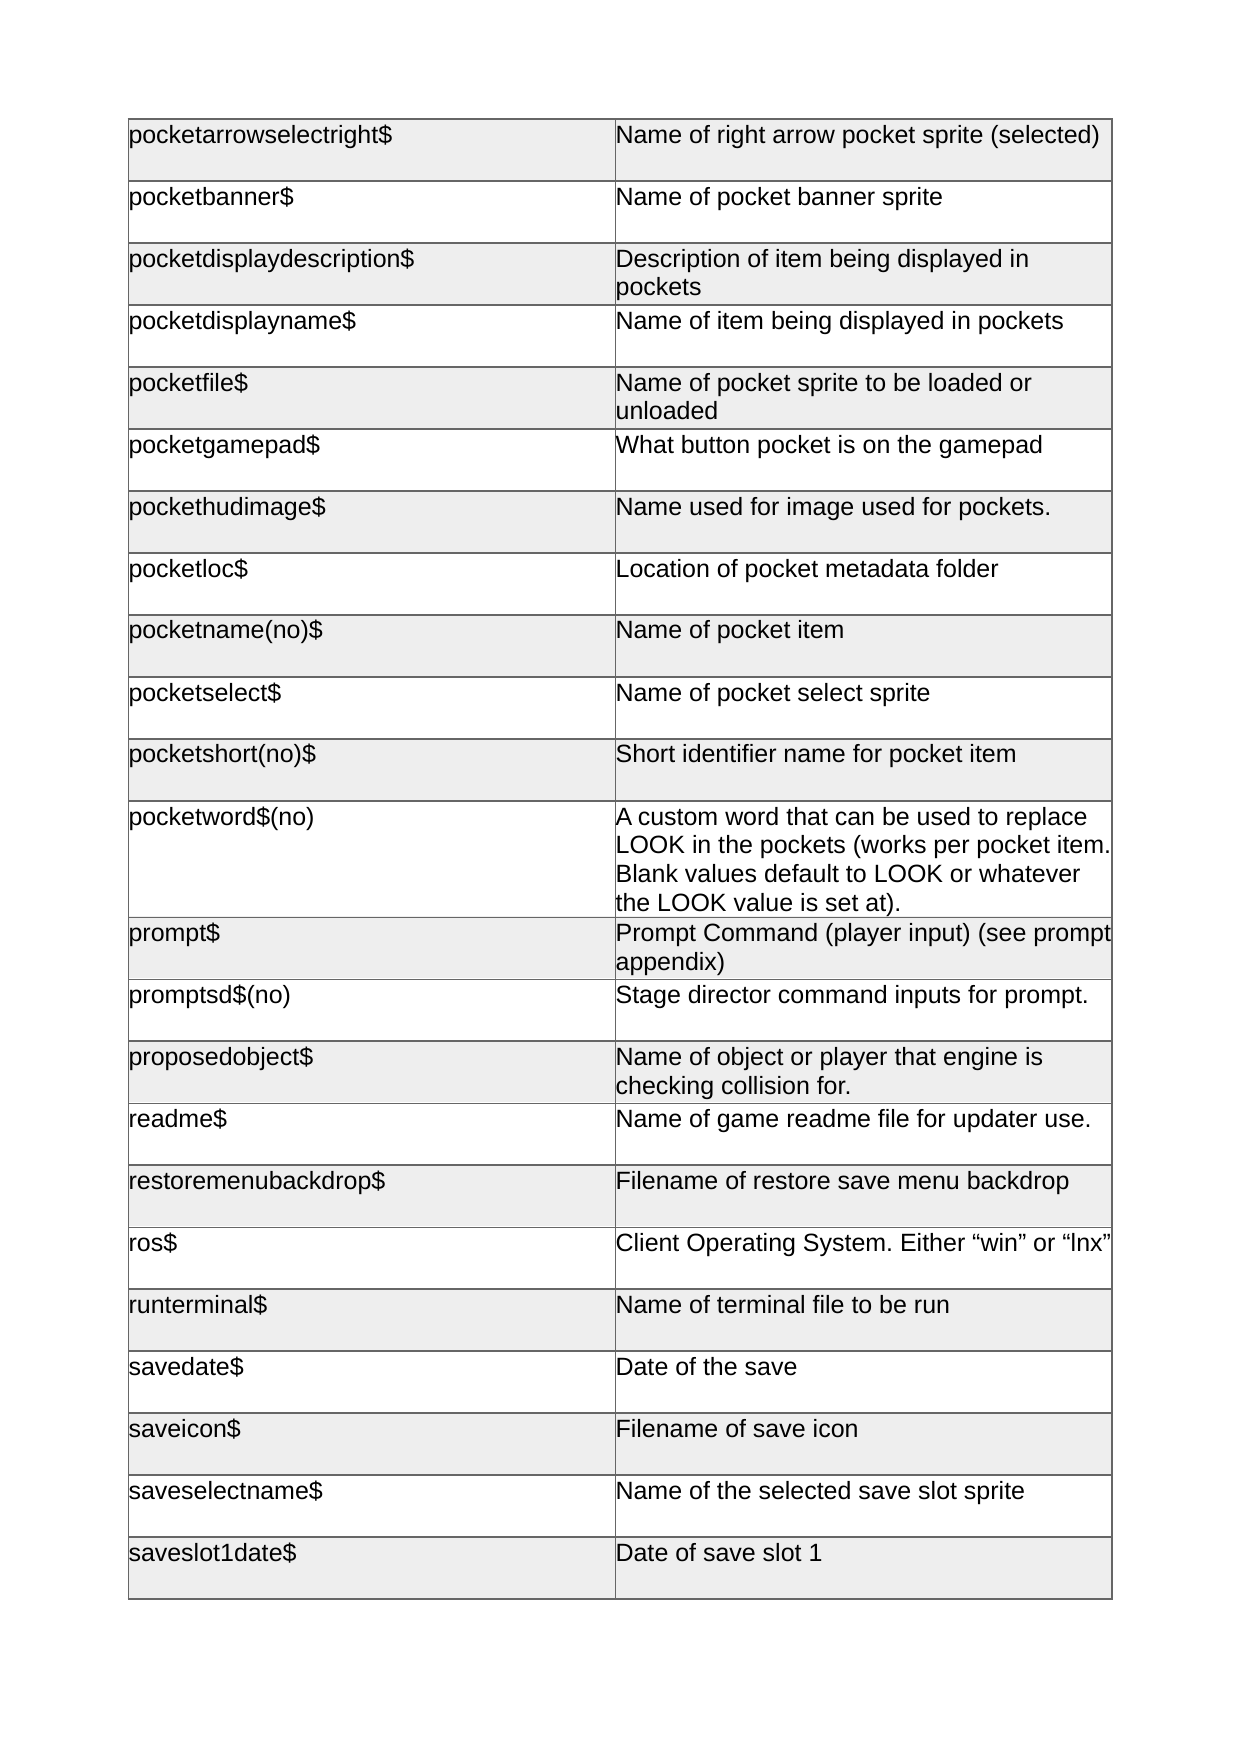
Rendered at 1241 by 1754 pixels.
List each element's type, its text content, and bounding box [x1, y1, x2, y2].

table_cell Name used for image used for pockets. [616, 492, 1111, 552]
table_cell Prompt Command (player input) (see prompt appendix) [616, 918, 1111, 978]
table_cell pockethudimage$ [129, 492, 615, 552]
table_cell saveselectname$ [129, 1476, 615, 1536]
table_cell Name of pocket banner sprite [616, 182, 1111, 242]
table_cell saveslot1date$ [129, 1538, 615, 1598]
table_cell pocketword$(no) [129, 802, 615, 916]
table_cell Name of pocket item [616, 616, 1111, 676]
table_cell Name of object or player that engine is checking collision for. [616, 1042, 1111, 1102]
table_cell Date of save slot 1 [616, 1538, 1111, 1598]
table_cell Stage director command inputs for prompt. [616, 980, 1111, 1040]
table_cell pocketdisplaydescription$ [129, 244, 615, 304]
table_cell prompt$ [129, 918, 615, 978]
table_cell proposedobject$ [129, 1042, 615, 1102]
table_cell Name of pocket sprite to be loaded or unloaded [616, 368, 1111, 428]
table_cell restoremenubackdrop$ [129, 1166, 615, 1226]
table_cell pocketname(no)$ [129, 616, 615, 676]
table_cell saveicon$ [129, 1414, 615, 1474]
table_cell Name of game readme file for updater use. [616, 1104, 1111, 1164]
table_cell Name of item being displayed in pockets [616, 306, 1111, 366]
table_cell Description of item being displayed in pockets [616, 244, 1111, 304]
table_cell Short identifier name for pocket item [616, 740, 1111, 800]
table_cell Filename of save icon [616, 1414, 1111, 1474]
table_cell Name of the selected save slot sprite [616, 1476, 1111, 1536]
table_cell What button pocket is on the gamepad [616, 430, 1111, 490]
table_cell Name of terminal file to be run [616, 1290, 1111, 1350]
table_cell Name of right arrow pocket sprite (selected) [616, 120, 1111, 180]
table_cell Date of the save [616, 1352, 1111, 1412]
table_cell Filename of restore save menu backdrop [616, 1166, 1111, 1226]
table_cell pocketselect$ [129, 678, 615, 738]
table_cell pocketgamepad$ [129, 430, 615, 490]
table_cell promptsd$(no) [129, 980, 615, 1040]
table_cell Name of pocket select sprite [616, 678, 1111, 738]
table_cell pocketdisplayname$ [129, 306, 615, 366]
table_cell readme$ [129, 1104, 615, 1164]
table_cell pocketfile$ [129, 368, 615, 428]
table_cell Client Operating System. Either “win” or “lnx” [616, 1228, 1111, 1288]
table_cell A custom word that can be used to replace LOOK in the pockets (works per pocket item. Blank values default to LOOK or whatever the LOOK value is set at). [616, 802, 1111, 916]
table_cell pocketbanner$ [129, 182, 615, 242]
table_cell pocketshort(no)$ [129, 740, 615, 800]
table_cell savedate$ [129, 1352, 615, 1412]
table_cell pocketloc$ [129, 554, 615, 614]
table_cell ros$ [129, 1228, 615, 1288]
table_cell runterminal$ [129, 1290, 615, 1350]
table_cell Location of pocket metadata folder [616, 554, 1111, 614]
table_cell pocketarrowselectright$ [129, 120, 615, 180]
